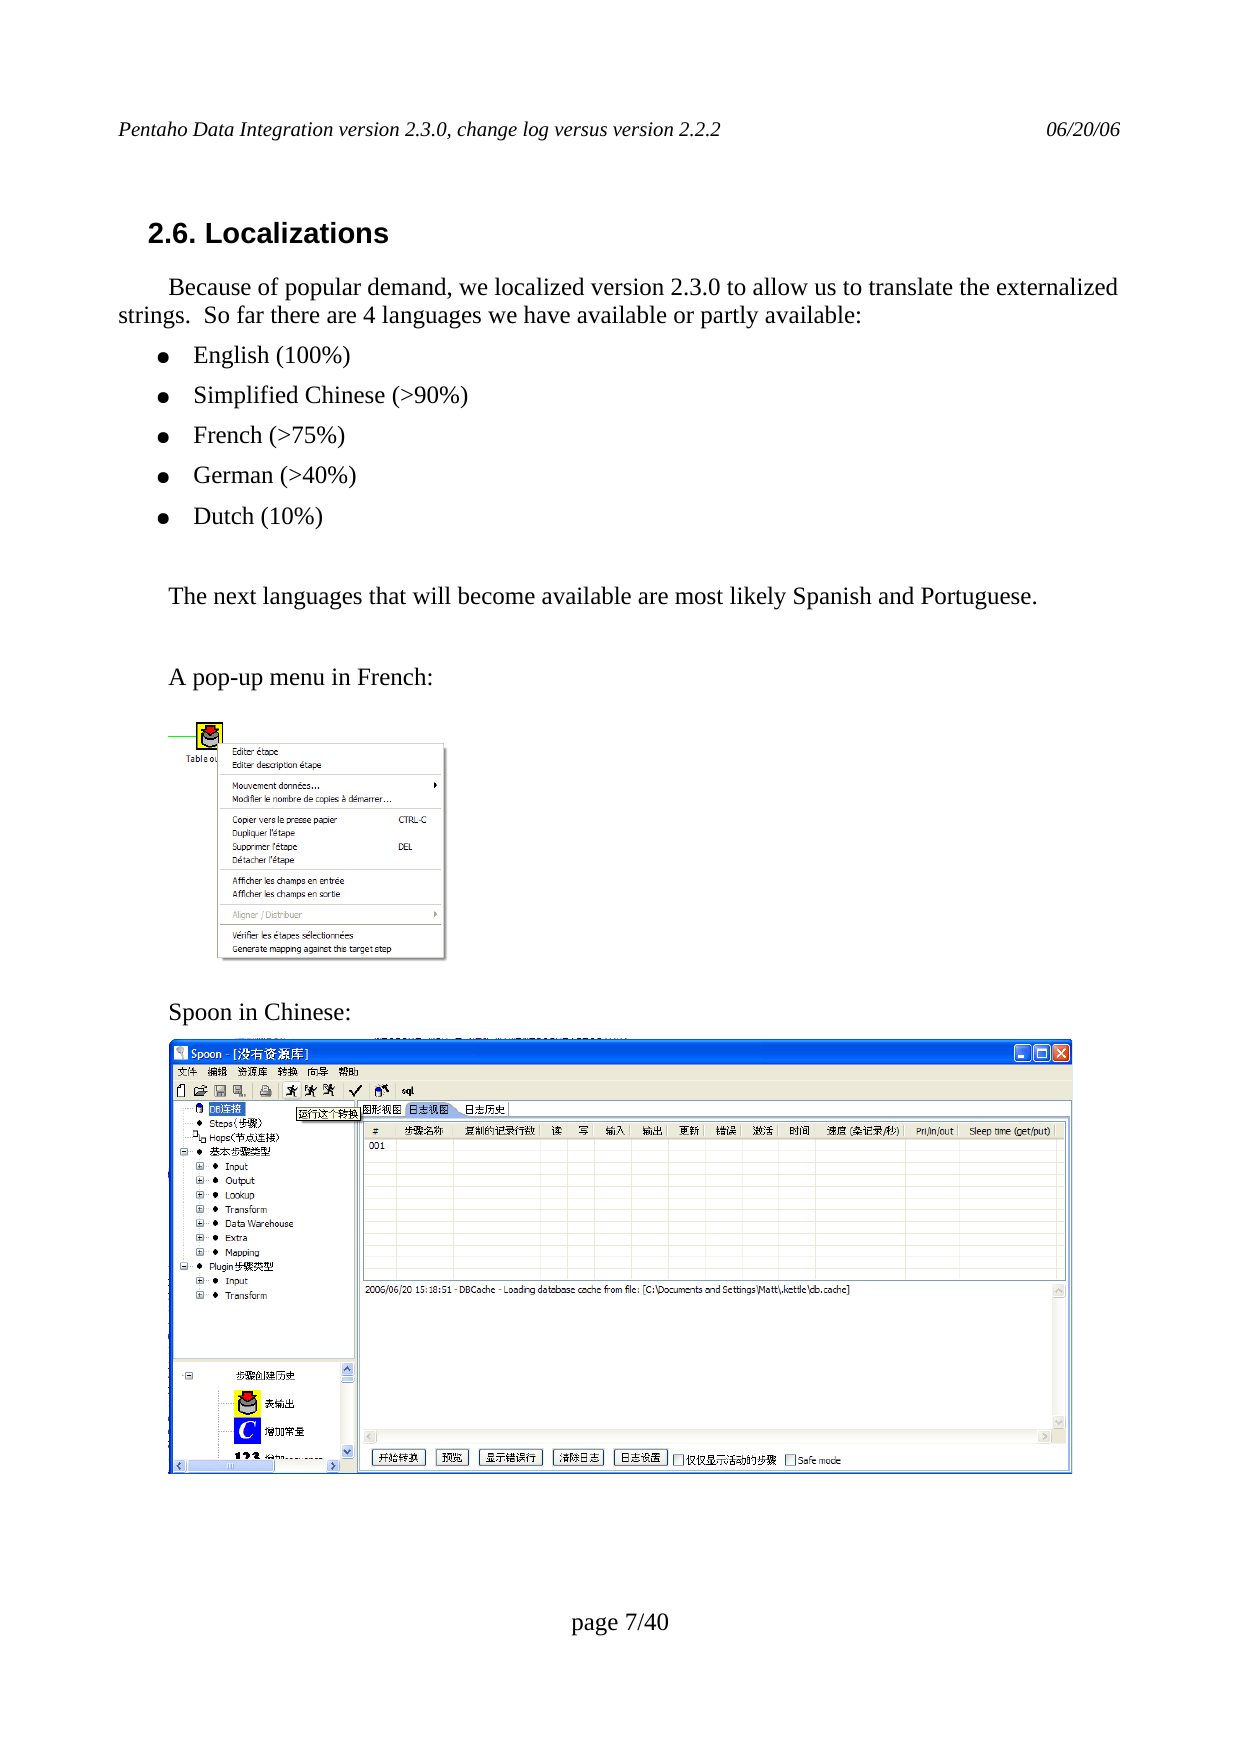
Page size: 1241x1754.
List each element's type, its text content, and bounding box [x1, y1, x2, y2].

text A pop-up menu in French: [118, 663, 1122, 690]
list Dutch (10%) [156, 502, 1122, 529]
list German (>40%) [156, 462, 1122, 489]
subtitle Localizations [148, 217, 1122, 249]
list English (100%) [156, 341, 1122, 369]
text Spoon in Chinese: [118, 998, 1122, 1026]
text Because of popular demand, we localized version 2.3.0 to allow us to translate the externalized strings. So far there are 4 languages we have available or partly available: [118, 273, 1122, 328]
text The next languages that will become available are most likely Spanish and Portuguese. [118, 582, 1122, 610]
list French (>75%) [156, 421, 1122, 449]
list Simplified Chinese (>90%) [156, 381, 1122, 409]
